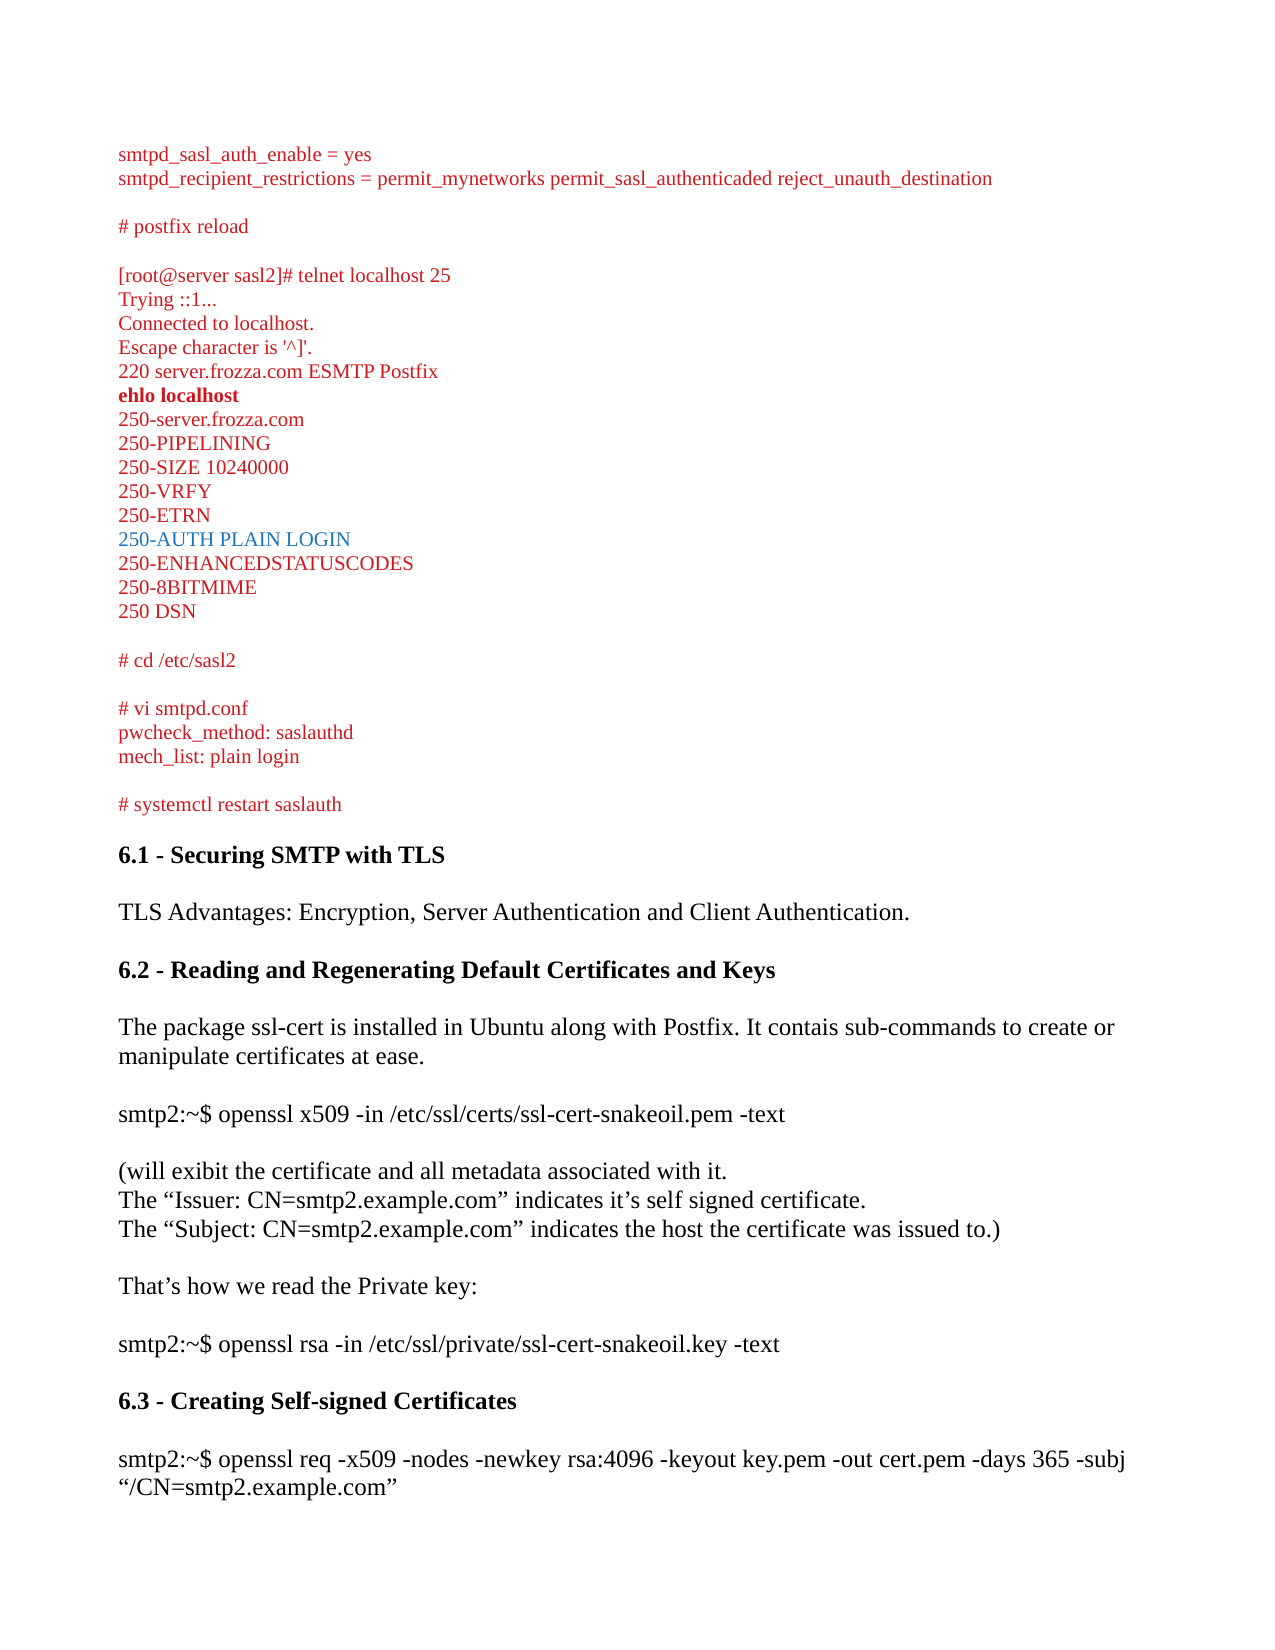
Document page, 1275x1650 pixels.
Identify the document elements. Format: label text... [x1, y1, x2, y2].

text Connected to localhost. [118, 311, 1157, 335]
text 250-SIZE 10240000 [118, 455, 1157, 479]
text 250-AUTH PLAIN LOGIN [118, 527, 1157, 551]
text smtpd_recipient_restrictions = permit_mynetworks permit_sasl_authenticaded reject_unauth_destination [118, 166, 1157, 190]
text 250-ETRN [118, 503, 1157, 527]
text The package ssl-cert is installed in Ubuntu along with Postfix. It contais sub-commands to create or manipulate certificates at ease. [118, 1012, 1157, 1070]
text TLS Advantages: Encryption, Server Authentication and Client Authentication. [118, 897, 1157, 926]
text 6.2 - Reading and Regenerating Default Certificates and Keys [118, 955, 1157, 984]
text ehlo localhost [118, 383, 1157, 407]
text The “Subject: CN=smtp2.example.com” indicates the host the certificate was issued to.) [118, 1214, 1157, 1242]
text # postfix reload [118, 214, 1157, 238]
text smtp2:~$ openssl rsa -in /etc/ssl/private/ssl-cert-snakeoil.key -text [118, 1329, 1157, 1357]
text 250 DSN [118, 599, 1157, 623]
text That’s how we read the Private key: [118, 1271, 1157, 1300]
text 250-8BITMIME [118, 575, 1157, 599]
text mech_list: plain login [118, 744, 1157, 768]
text # cd /etc/sasl2 [118, 647, 1157, 672]
text 220 server.frozza.com ESMTP Postfix [118, 359, 1157, 383]
text 6.3 - Creating Self-signed Certificates [118, 1386, 1157, 1415]
text 250-PIPELINING [118, 431, 1157, 455]
text 250-VRFY [118, 479, 1157, 503]
text 6.1 - Securing SMTP with TLS [118, 840, 1157, 869]
text 250-server.frozza.com [118, 407, 1157, 431]
text (will exibit the certificate and all metadata associated with it. [118, 1156, 1157, 1185]
text smtpd_sasl_auth_enable = yes [118, 142, 1157, 166]
text # vi smtpd.conf [118, 696, 1157, 720]
text 250-ENHANCEDSTATUSCODES [118, 551, 1157, 575]
text smtp2:~$ openssl x509 -in /etc/ssl/certs/ssl-cert-snakeoil.pem -text [118, 1099, 1157, 1127]
text [root@server sasl2]# telnet localhost 25 [118, 262, 1157, 287]
text # systemctl restart saslauth [118, 792, 1157, 816]
text Escape character is '^]'. [118, 335, 1157, 359]
text pwcheck_method: saslauthd [118, 720, 1157, 744]
text The “Issuer: CN=smtp2.example.com” indicates it’s self signed certificate. [118, 1185, 1157, 1214]
text smtp2:~$ openssl req -x509 -nodes -newkey rsa:4096 -keyout key.pem -out cert.pem -days 365 -subj “/CN=smtp2.example.com” [118, 1444, 1157, 1501]
text Trying ::1... [118, 287, 1157, 311]
